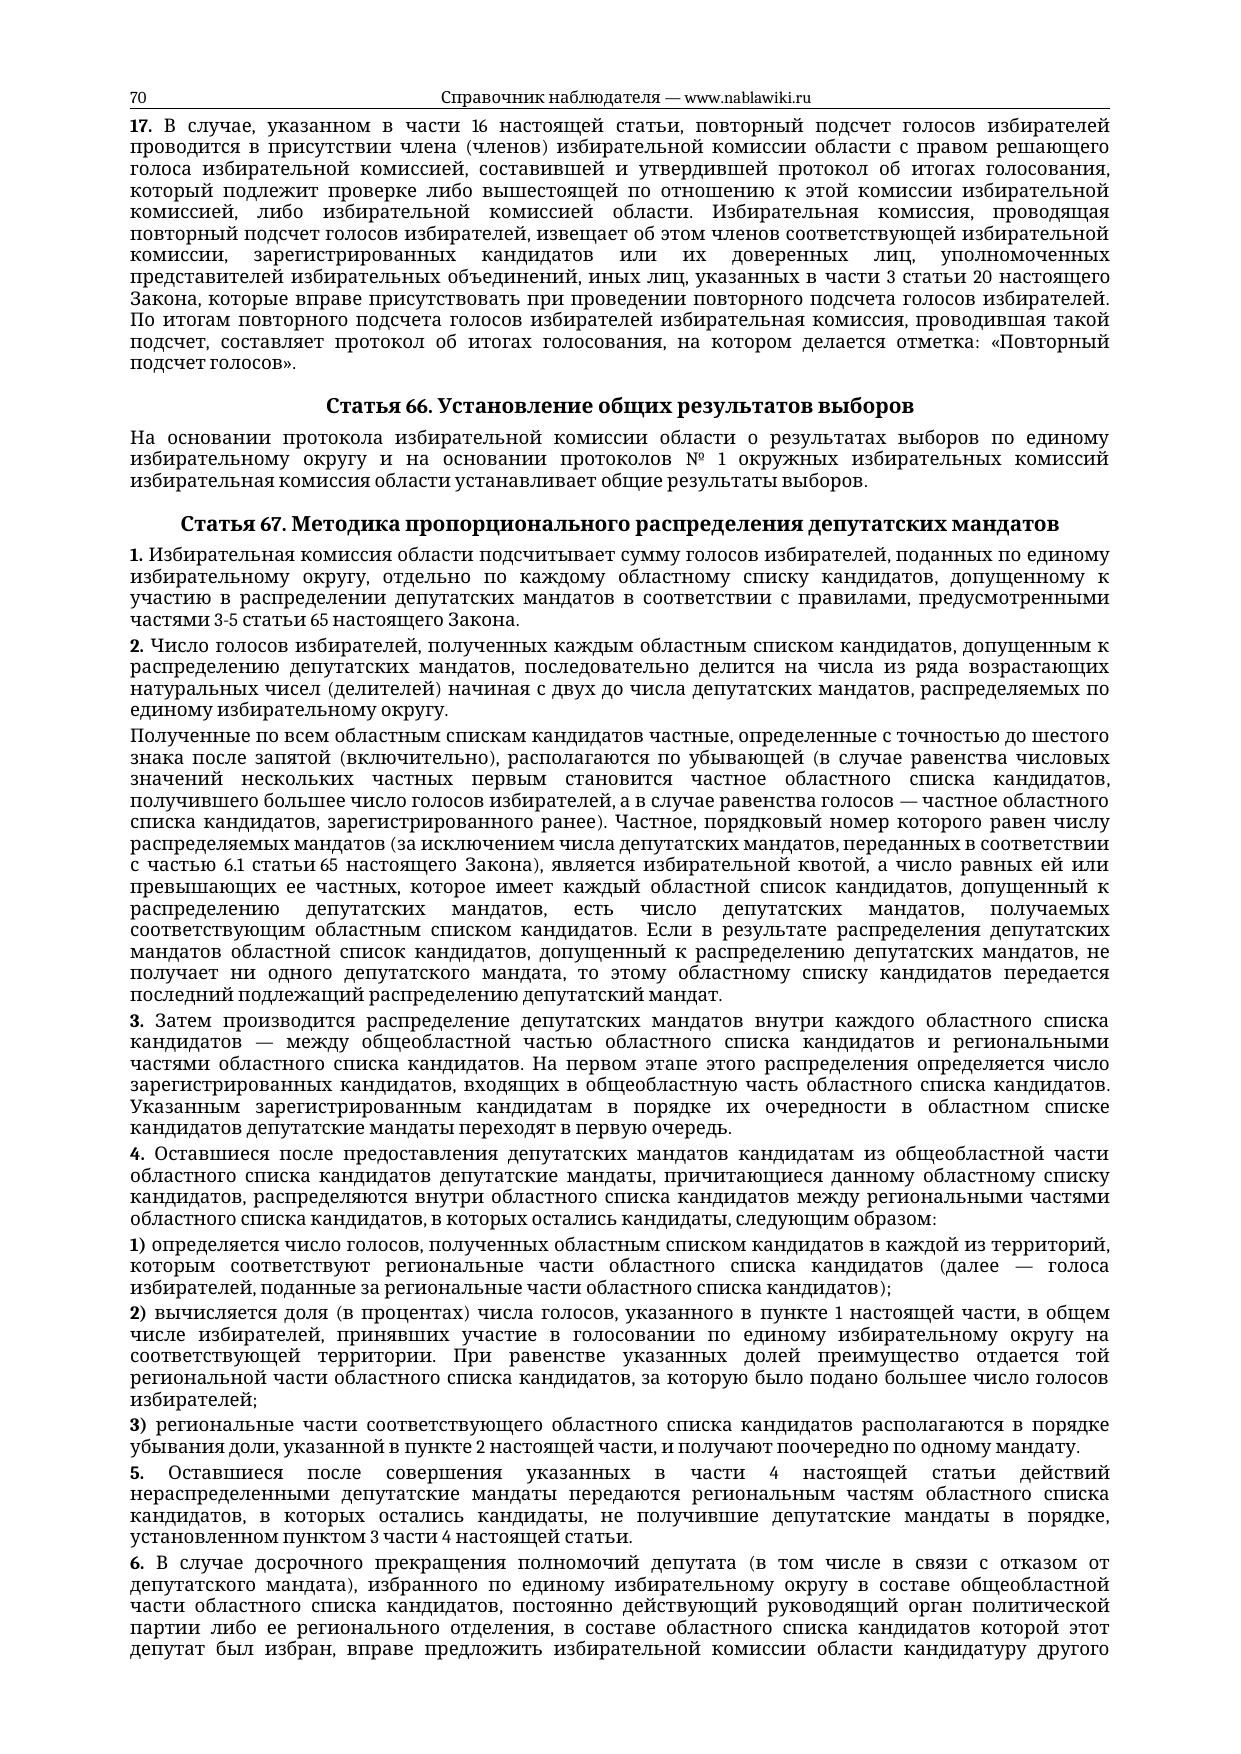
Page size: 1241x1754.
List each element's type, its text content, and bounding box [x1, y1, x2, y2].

text 17. В случае, указанном в части 16 настоящей статьи, повторный подсчет голосов избирателей проводится в присутствии члена (членов) избирательной комиссии области с правом решающего голоса избирательной комиссией, составившей и утвердившей протокол об итогах голосования, который подлежит проверке либо вышестоящей по отношению к этой комиссии избирательной комиссией, либо избирательной комиссией области. Избирательная комиссия, проводящая повторный подсчет голосов избирателей, извещает об этом членов соответствующей избирательной комиссии, зарегистрированных кандидатов или их доверенных лиц, уполномоченных представителей избирательных объединений, иных лиц, указанных в части 3 статьи 20 настоящего Закона, которые вправе присутствовать при проведении повторного подсчета голосов избирателей. По итогам повторного подсчета голосов избирателей избирательная комиссия, проводившая такой подсчет, составляет протокол об итогах голосования, на котором делается отметка: «Повторный подсчет голосов». [130, 116, 1110, 374]
text 2. Число голосов избирателей, полученных каждым областным списком кандидатов, допущенным к распределению депутатских мандатов, последовательно делится на числа из ряда возрастающих натуральных чисел (делителей) начиная с двух до числа депутатских мандатов, распределяемых по единому избирательному округу. [130, 635, 1110, 721]
text 3. Затем производится распределение депутатских мандатов внутри каждого областного списка кандидатов — между общеобластной частью областного списка кандидатов и региональными частями областного списка кандидатов. На первом этапе этого распределения определяется число зарегистрированных кандидатов, входящих в общеобластную часть областного списка кандидатов. Указанным зарегистрированным кандидатам в порядке их очередности в областном списке кандидатов депутатские мандаты переходят в первую очередь. [130, 1010, 1110, 1139]
text На основании протокола избирательной комиссии области о результатах выборов по единому избирательному округу и на основании протоколов № 1 окружных избирательных комиссий избирательная комиссия области устанавливает общие результаты выборов. [130, 427, 1110, 492]
subtitle Статья 66. Установление общих результатов выборов [130, 395, 1110, 419]
text 6. В случае досрочного прекращения полномочий депутата (в том числе в связи с отказом от депутатского мандата), избранного по единому избирательному округу в составе общеобластной части областного списка кандидатов, постоянно действующий руководящий орган политической партии либо ее регионального отделения, в составе областного списка кандидатов которой этот депутат был избран, вправе предложить избирательной комиссии области кандидатуру другого [130, 1553, 1110, 1660]
text 1) определяется число голосов, полученных областным списком кандидатов в каждой из территорий, которым соответствуют региональные части областного списка кандидатов (далее — голоса избирателей, поданные за региональные части областного списка кандидатов); [130, 1234, 1110, 1299]
text Полученные по всем областным спискам кандидатов частные, определенные с точностью до шестого знака после запятой (включительно), располагаются по убывающей (в случае равенства числовых значений нескольких частных первым становится частное областного списка кандидатов, получившего большее число голосов избирателей, а в случае равенства голосов — частное областного списка кандидатов, зарегистрированного ранее). Частное, порядковый номер которого равен числу распределяемых мандатов (за исключением числа депутатских мандатов, переданных в соответствии с частью 6.1 статьи 65 настоящего Закона), является избирательной квотой, а число равных ей или превышающих ее частных, которое имеет каждый областной список кандидатов, допущенный к распределению депутатских мандатов, есть число депутатских мандатов, получаемых соответствующим областным списком кандидатов. Если в результате распределения депутатских мандатов областной список кандидатов, допущенный к распределению депутатских мандатов, не получает ни одного депутатского мандата, то этому областному списку кандидатов передается последний подлежащий распределению депутатский мандат. [130, 726, 1110, 1006]
subtitle Статья 67. Методика пропорционального распределения депутатских мандатов [130, 513, 1110, 537]
text 4. Оставшиеся после предоставления депутатских мандатов кандидатам из общеобластной части областного списка кандидатов депутатские мандаты, причитающиеся данному областному списку кандидатов, распределяются внутри областного списка кандидатов между региональными частями областного списка кандидатов, в которых остались кандидаты, следующим образом: [130, 1144, 1110, 1230]
text 1. Избирательная комиссия области подсчитывает сумму голосов избирателей, поданных по единому избирательному округу, отдельно по каждому областному списку кандидатов, допущенному к участию в распределении депутатских мандатов в соответствии с правилами, предусмотренными частями 3-5 статьи 65 настоящего Закона. [130, 545, 1110, 631]
text 2) вычисляется доля (в процентах) числа голосов, указанного в пункте 1 настоящей части, в общем числе избирателей, принявших участие в голосовании по единому избирательному округу на соответствующей территории. При равенстве указанных долей преимущество отдается той региональной части областного списка кандидатов, за которую было подано большее число голосов избирателей; [130, 1303, 1110, 1411]
text 5. Оставшиеся после совершения указанных в части 4 настоящей статьи действий нераспределенными депутатские мандаты передаются региональным частям областного списка кандидатов, в которых остались кандидаты, не получившие депутатские мандаты в порядке, установленном пунктом 3 части 4 настоящей статьи. [130, 1462, 1110, 1548]
text 3) региональные части соответствующего областного списка кандидатов располагаются в порядке убывания доли, указанной в пункте 2 настоящей части, и получают поочередно по одному мандату. [130, 1415, 1110, 1458]
